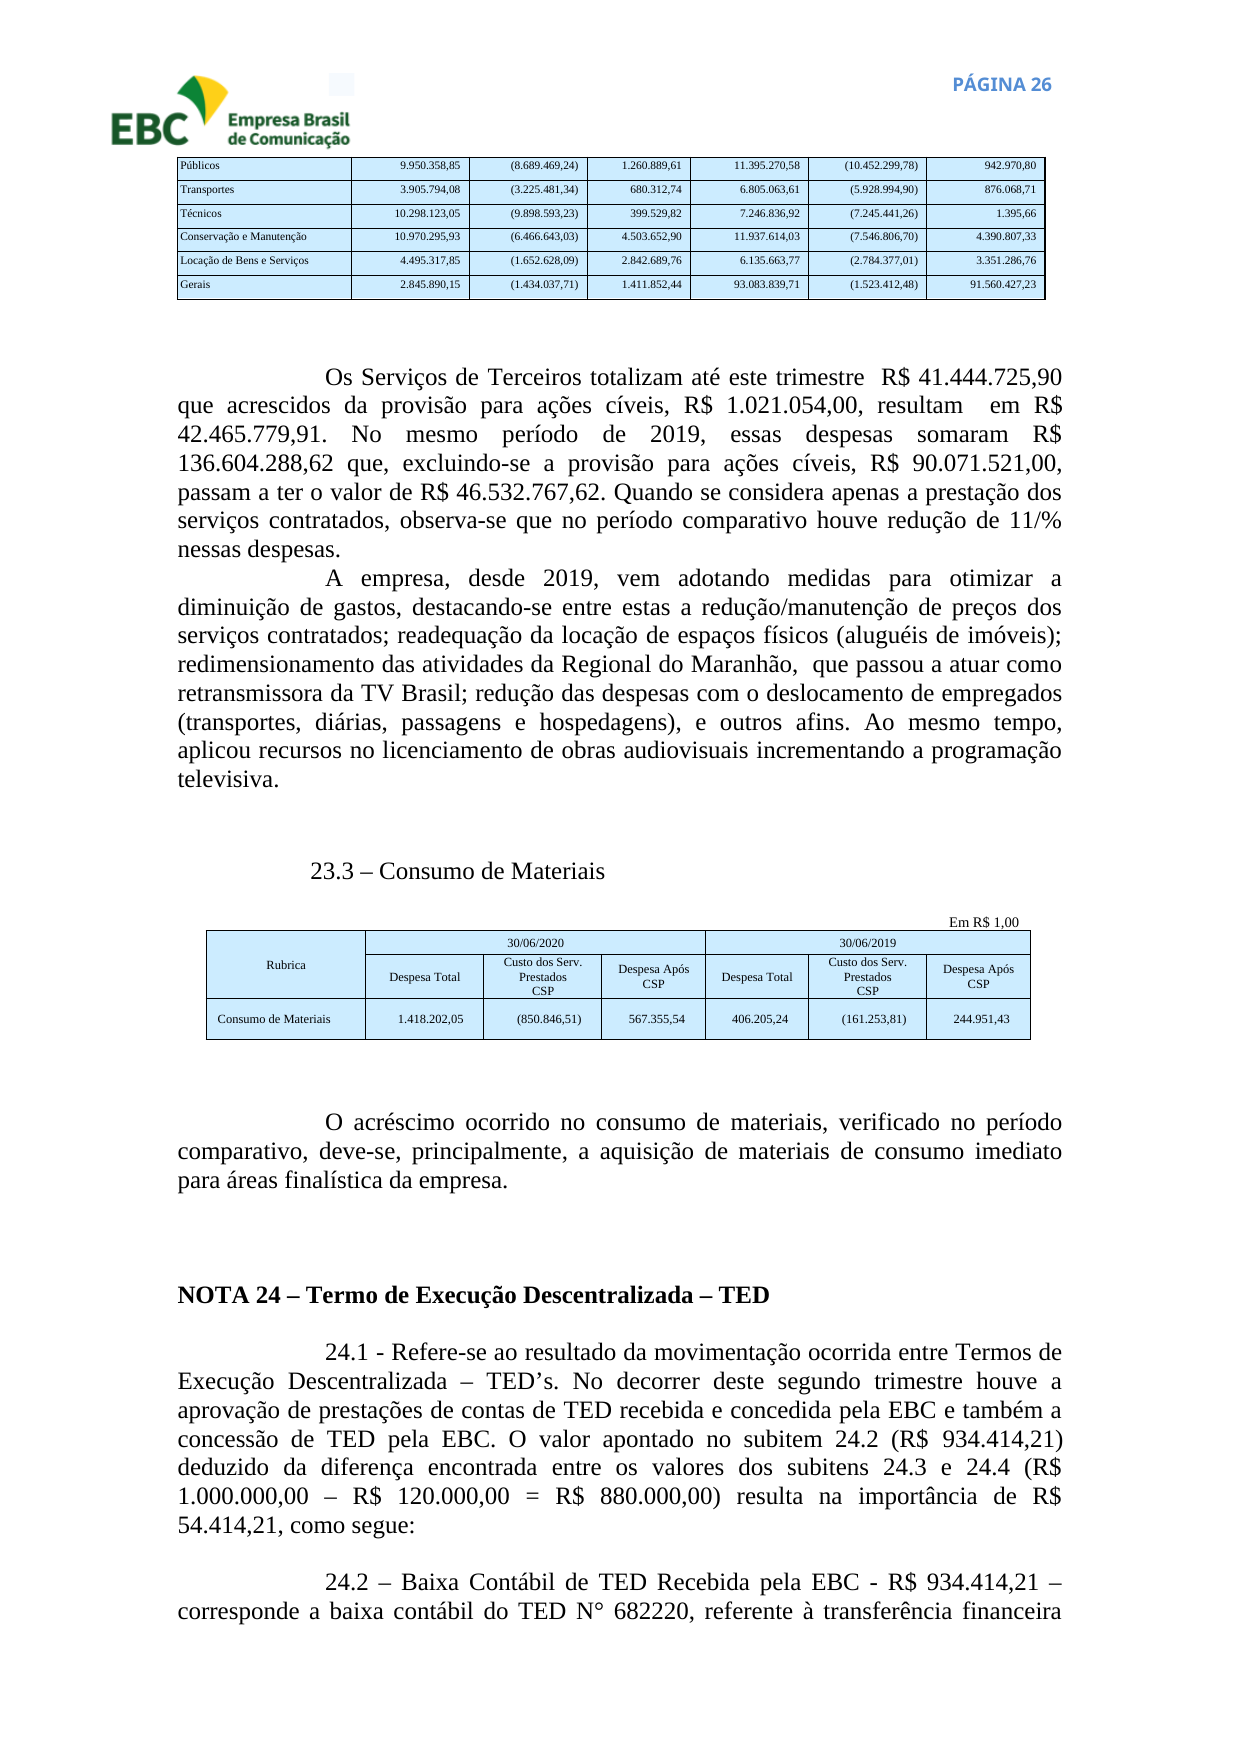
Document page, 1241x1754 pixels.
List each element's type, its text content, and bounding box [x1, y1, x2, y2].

table_cell 11.395.270,58 [691, 158, 808, 180]
table_cell 7.246.836,92 [691, 205, 808, 228]
table_cell 1.418.202,05 [366, 999, 483, 1039]
table_cell (10.452.299,78) [809, 158, 926, 180]
table_cell 399.529,82 [588, 205, 690, 228]
text NOTA 24 – Termo de Execução Descentralizada – TED [177, 1280, 1063, 1309]
table_cell Transportes [178, 181, 351, 204]
table_cell 4.503.652,90 [588, 229, 690, 251]
table_header 30/06/2020 [366, 931, 705, 954]
table_cell 4.390.807,33 [927, 229, 1044, 251]
table_cell (5.928.994,90) [809, 181, 926, 204]
table_cell Despesa Após CSP [602, 955, 705, 998]
table_cell 942.970,80 [927, 158, 1044, 180]
table_cell 6.135.663,77 [691, 252, 808, 275]
table_cell (1.434.037,71) [470, 276, 587, 298]
table_cell Conservação e Manutenção [178, 229, 351, 251]
table_cell Públicos [178, 158, 351, 180]
table_cell (1.652.628,09) [470, 252, 587, 275]
table_cell Custo dos Serv. Prestados CSP [809, 955, 926, 998]
table_cell 6.805.063,61 [691, 181, 808, 204]
table_cell 9.950.358,85 [352, 158, 469, 180]
table_cell (161.253,81) [809, 999, 926, 1039]
table_cell (3.225.481,34) [470, 181, 587, 204]
table_cell 10.298.123,05 [352, 205, 469, 228]
table_cell 406.205,24 [706, 999, 808, 1039]
table_cell 876.068,71 [927, 181, 1044, 204]
table_cell 4.495.317,85 [352, 252, 469, 275]
table_cell Despesa Total [706, 955, 808, 998]
table_cell 1.411.852,44 [588, 276, 690, 298]
table_cell (850.846,51) [484, 999, 601, 1039]
table_cell (2.784.377,01) [809, 252, 926, 275]
table_cell (9.898.593,23) [470, 205, 587, 228]
table_cell Despesa Total [366, 955, 483, 998]
text 24.2 – Baixa Contábil de TED Recebida pela EBC - R$ 934.414,21 – corresponde a baixa contábil do TED N° 682220, referente à transferência financeira [177, 1567, 1063, 1625]
text O acréscimo ocorrido no consumo de materiais, verificado no período comparativo, deve-se, principalmente, a aquisição de materiais de consumo imediato para áreas finalística da empresa. [177, 1107, 1063, 1194]
table_cell 680.312,74 [588, 181, 690, 204]
table_cell 1.260.889,61 [588, 158, 690, 180]
table_cell Gerais [178, 276, 351, 298]
table_cell Técnicos [178, 205, 351, 228]
table_cell (7.546.806,70) [809, 229, 926, 251]
table_cell 567.355,54 [602, 999, 705, 1039]
table_cell 2.845.890,15 [352, 276, 469, 298]
table_cell 91.560.427,23 [927, 276, 1044, 298]
table_header 30/06/2019 [706, 931, 1030, 954]
text A empresa, desde 2019, vem adotando medidas para otimizar a diminuição de gastos, destacando-se entre estas a redução/manutenção de preços dos serviços contratados; readequação da locação de espaços físicos (aluguéis de imóveis); redimensionamento das atividades da Regional do Maranhão, que passou a atuar como retransmissora da TV Brasil; redução das despesas com o deslocamento de empregados (transportes, diárias, passagens e hospedagens), e outros afins. Ao mesmo tempo, aplicou recursos no licenciamento de obras audiovisuais incrementando a programação televisiva. [177, 563, 1063, 793]
text Os Serviços de Terceiros totalizam até este trimestre R$ 41.444.725,90 que acrescidos da provisão para ações cíveis, R$ 1.021.054,00, resultam em R$ 42.465.779,91. No mesmo período de 2019, essas despesas somaram R$ 136.604.288,62 que, excluindo-se a provisão para ações cíveis, R$ 90.071.521,00, passam a ter o valor de R$ 46.532.767,62. Quando se considera apenas a prestação dos serviços contratados, observa-se que no período comparativo houve redução de 11/% nessas despesas. [177, 362, 1063, 563]
text 24.1 - Refere-se ao resultado da movimentação ocorrida entre Termos de Execução Descentralizada – TED’s. No decorrer deste segundo trimestre houve a aprovação de prestações de contas de TED recebida e concedida pela EBC e também a concessão de TED pela EBC. O valor apontado no subitem 24.2 (R$ 934.414,21) deduzido da diferença encontrada entre os valores dos subitens 24.3 e 24.4 (R$ 1.000.000,00 – R$ 120.000,00 = R$ 880.000,00) resulta na importância de R$ 54.414,21, como segue: [177, 1337, 1063, 1539]
table_cell 10.970.295,93 [352, 229, 469, 251]
table_cell 1.395,66 [927, 205, 1044, 228]
table_cell Consumo de Materiais [207, 999, 365, 1039]
table_cell (7.245.441,26) [809, 205, 926, 228]
table_cell Custo dos Serv. Prestados CSP [484, 955, 601, 998]
table_cell (6.466.643,03) [470, 229, 587, 251]
table_cell 2.842.689,76 [588, 252, 690, 275]
table_cell 3.905.794,08 [352, 181, 469, 204]
table_cell Despesa Após CSP [927, 955, 1030, 998]
table_cell 11.937.614,03 [691, 229, 808, 251]
table_cell (8.689.469,24) [470, 158, 587, 180]
table_cell 3.351.286,76 [927, 252, 1044, 275]
table_cell 93.083.839,71 [691, 276, 808, 298]
table_cell (1.523.412,48) [809, 276, 926, 298]
text 23.3 – Consumo de Materiais [177, 856, 1063, 885]
table_cell 244.951,43 [927, 999, 1030, 1039]
table_header Rubrica [207, 931, 365, 998]
table_cell Locação de Bens e Serviços [178, 252, 351, 275]
text Em R$ 1,00 [177, 913, 1019, 930]
